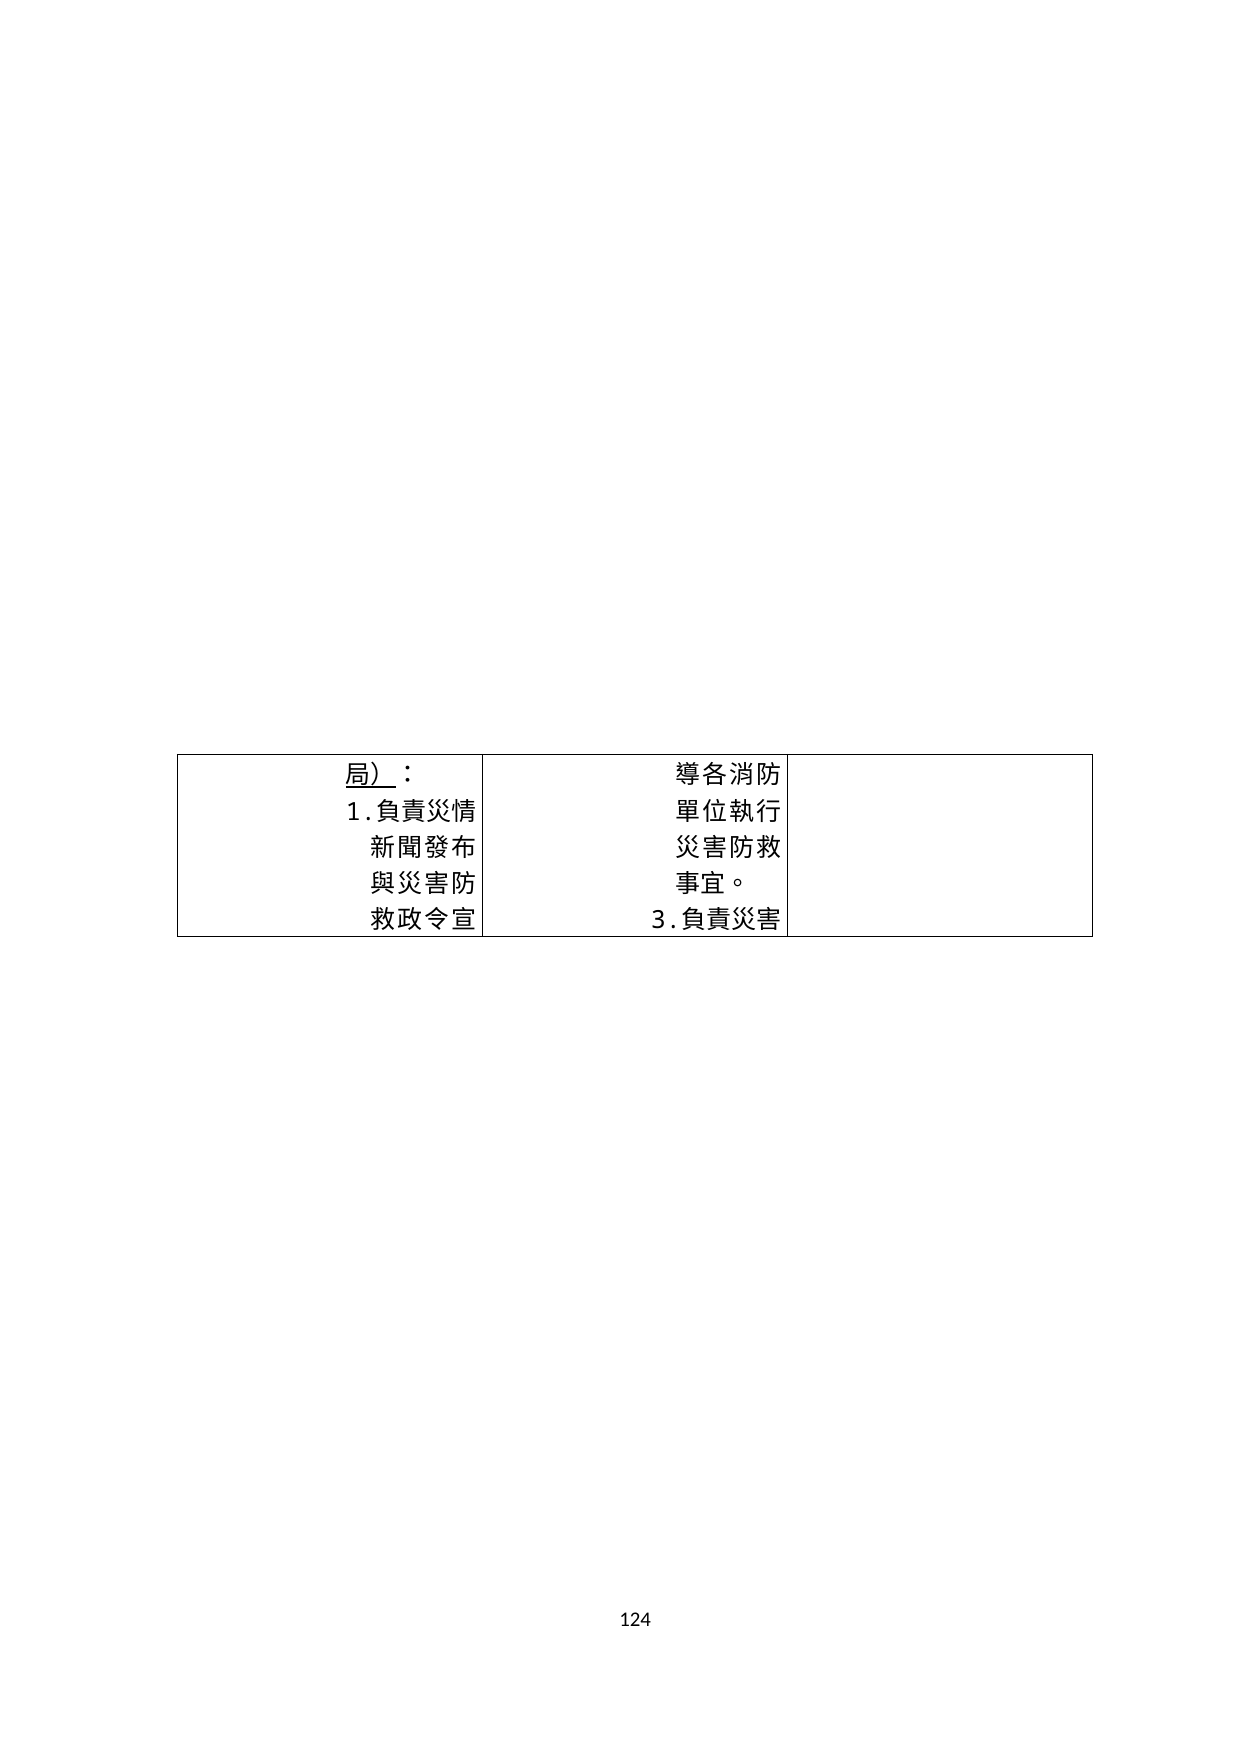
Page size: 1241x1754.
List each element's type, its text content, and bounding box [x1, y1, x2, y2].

table_cell [788, 755, 1092, 936]
table_cell 導各消防單位執行災害防救事宜。 3.負責災害 [483, 755, 787, 936]
table_cell 局）： 1.負責災情新聞發布與災害防救政令宣 [178, 755, 482, 936]
